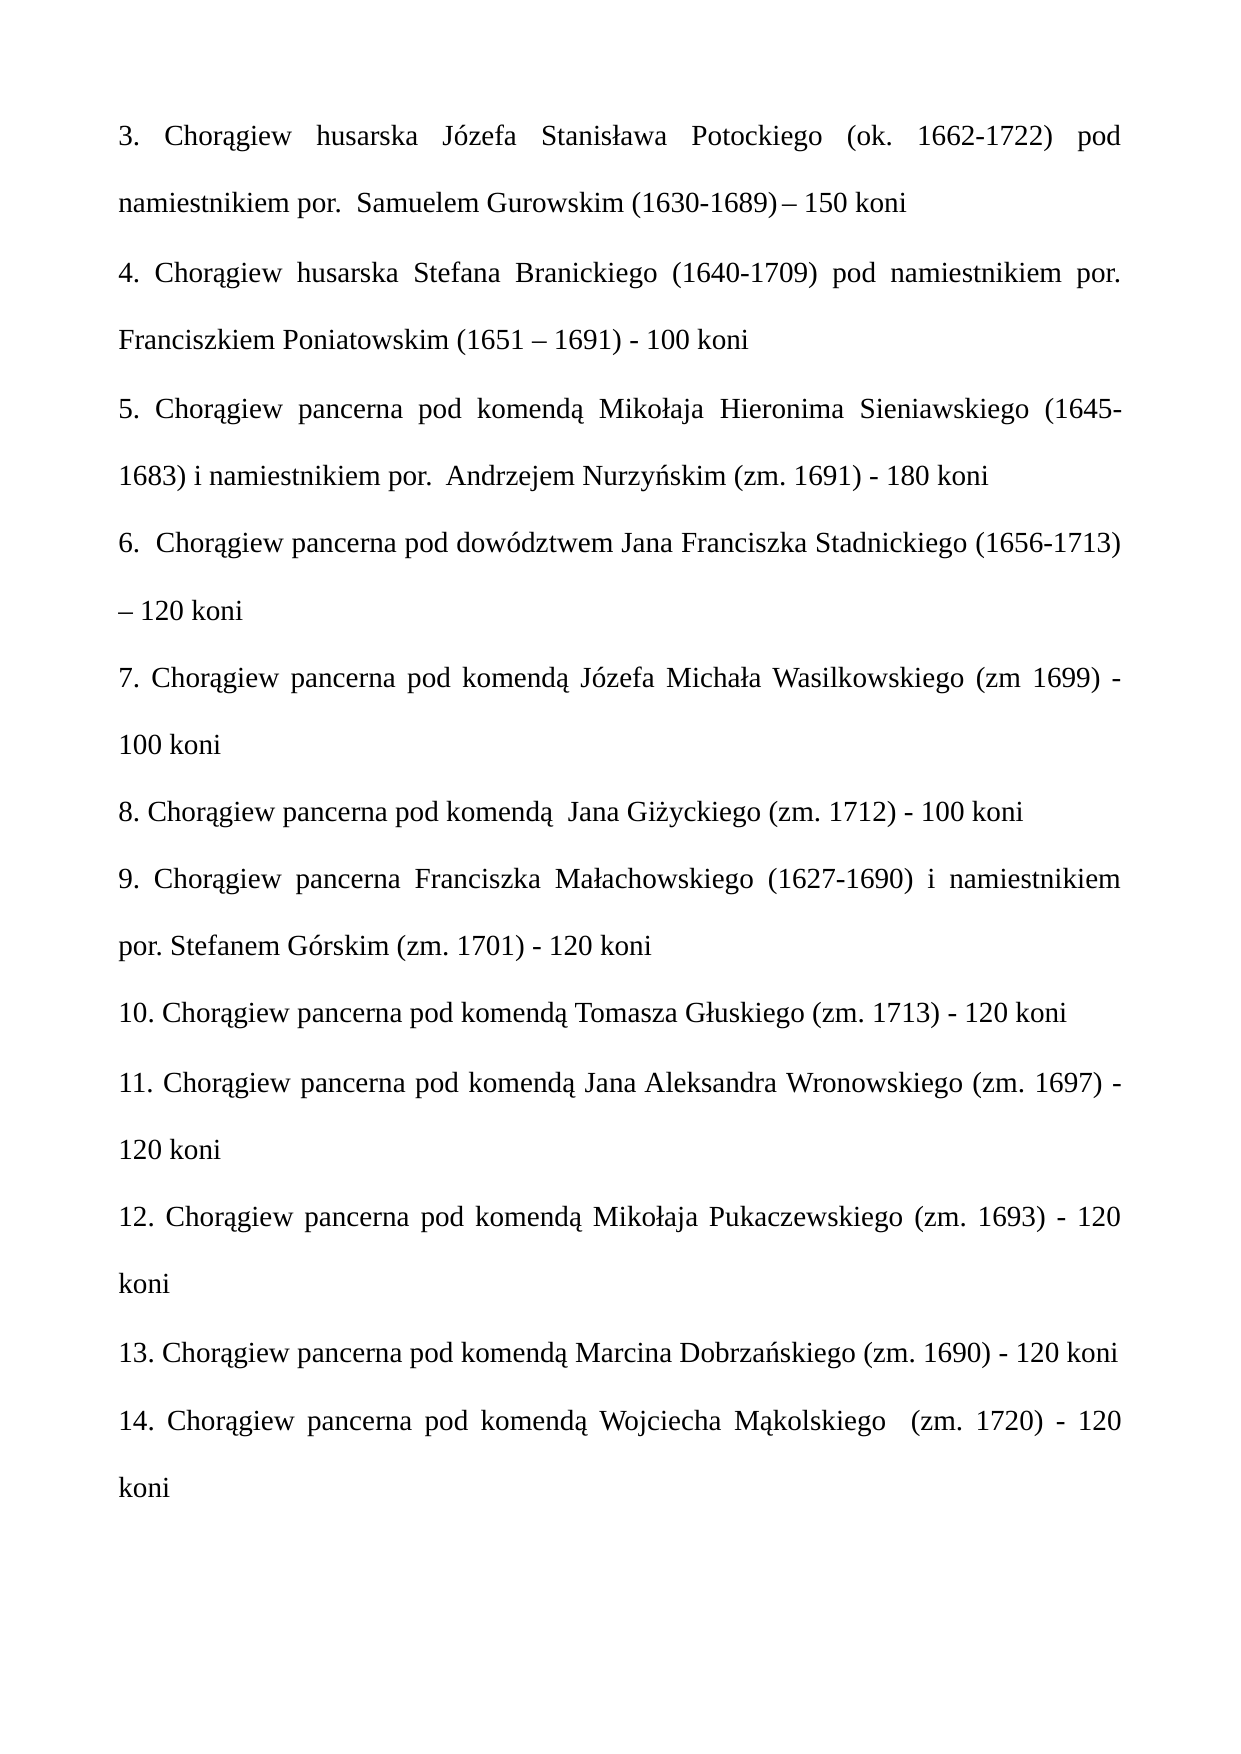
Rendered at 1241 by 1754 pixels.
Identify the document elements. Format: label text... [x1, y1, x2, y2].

text 7. Chorągiew pancerna pod komendą Józefa Michała Wasilkowskiego (zm 1699) - 100 koni [118, 660, 1122, 760]
text 11. Chorągiew pancerna pod komendą Jana Aleksandra Wronowskiego (zm. 1697) - 120 koni [118, 1065, 1122, 1165]
text 9. Chorągiew pancerna Franciszka Małachowskiego (1627-1690) i namiestnikiem por. Stefanem Górskim (zm. 1701) - 120 koni [118, 861, 1122, 962]
text 10. Chorągiew pancerna pod komendą Tomasza Głuskiego (zm. 1713) - 120 koni [118, 995, 1122, 1029]
text 5. Chorągiew pancerna pod komendą Mikołaja Hieronima Sieniawskiego (1645-1683) i namiestnikiem por. Andrzejem Nurzyńskim (zm. 1691) - 180 koni [118, 391, 1122, 492]
text 12. Chorągiew pancerna pod komendą Mikołaja Pukaczewskiego (zm. 1693) - 120 koni [118, 1199, 1122, 1299]
text 14. Chorągiew pancerna pod komendą Wojciecha Mąkolskiego (zm. 1720) - 120 koni [118, 1403, 1122, 1503]
text 13. Chorągiew pancerna pod komendą Marcina Dobrzańskiego (zm. 1690) - 120 koni [118, 1336, 1122, 1369]
text 8. Chorągiew pancerna pod komendą Jana Giżyckiego (zm. 1712) - 100 koni [118, 794, 1122, 827]
text 3. Chorągiew husarska Józefa Stanisława Potockiego (ok. 1662-1722) pod namiestnikiem por. Samuelem Gurowskim (1630-1689) – 150 koni [118, 118, 1122, 219]
text 6. Chorągiew pancerna pod dowództwem Jana Franciszka Stadnickiego (1656-1713) – 120 koni [118, 526, 1122, 626]
text 4. Chorągiew husarska Stefana Branickiego (1640-1709) pod namiestnikiem por. Franciszkiem Poniatowskim (1651 – 1691) - 100 koni [118, 255, 1122, 355]
